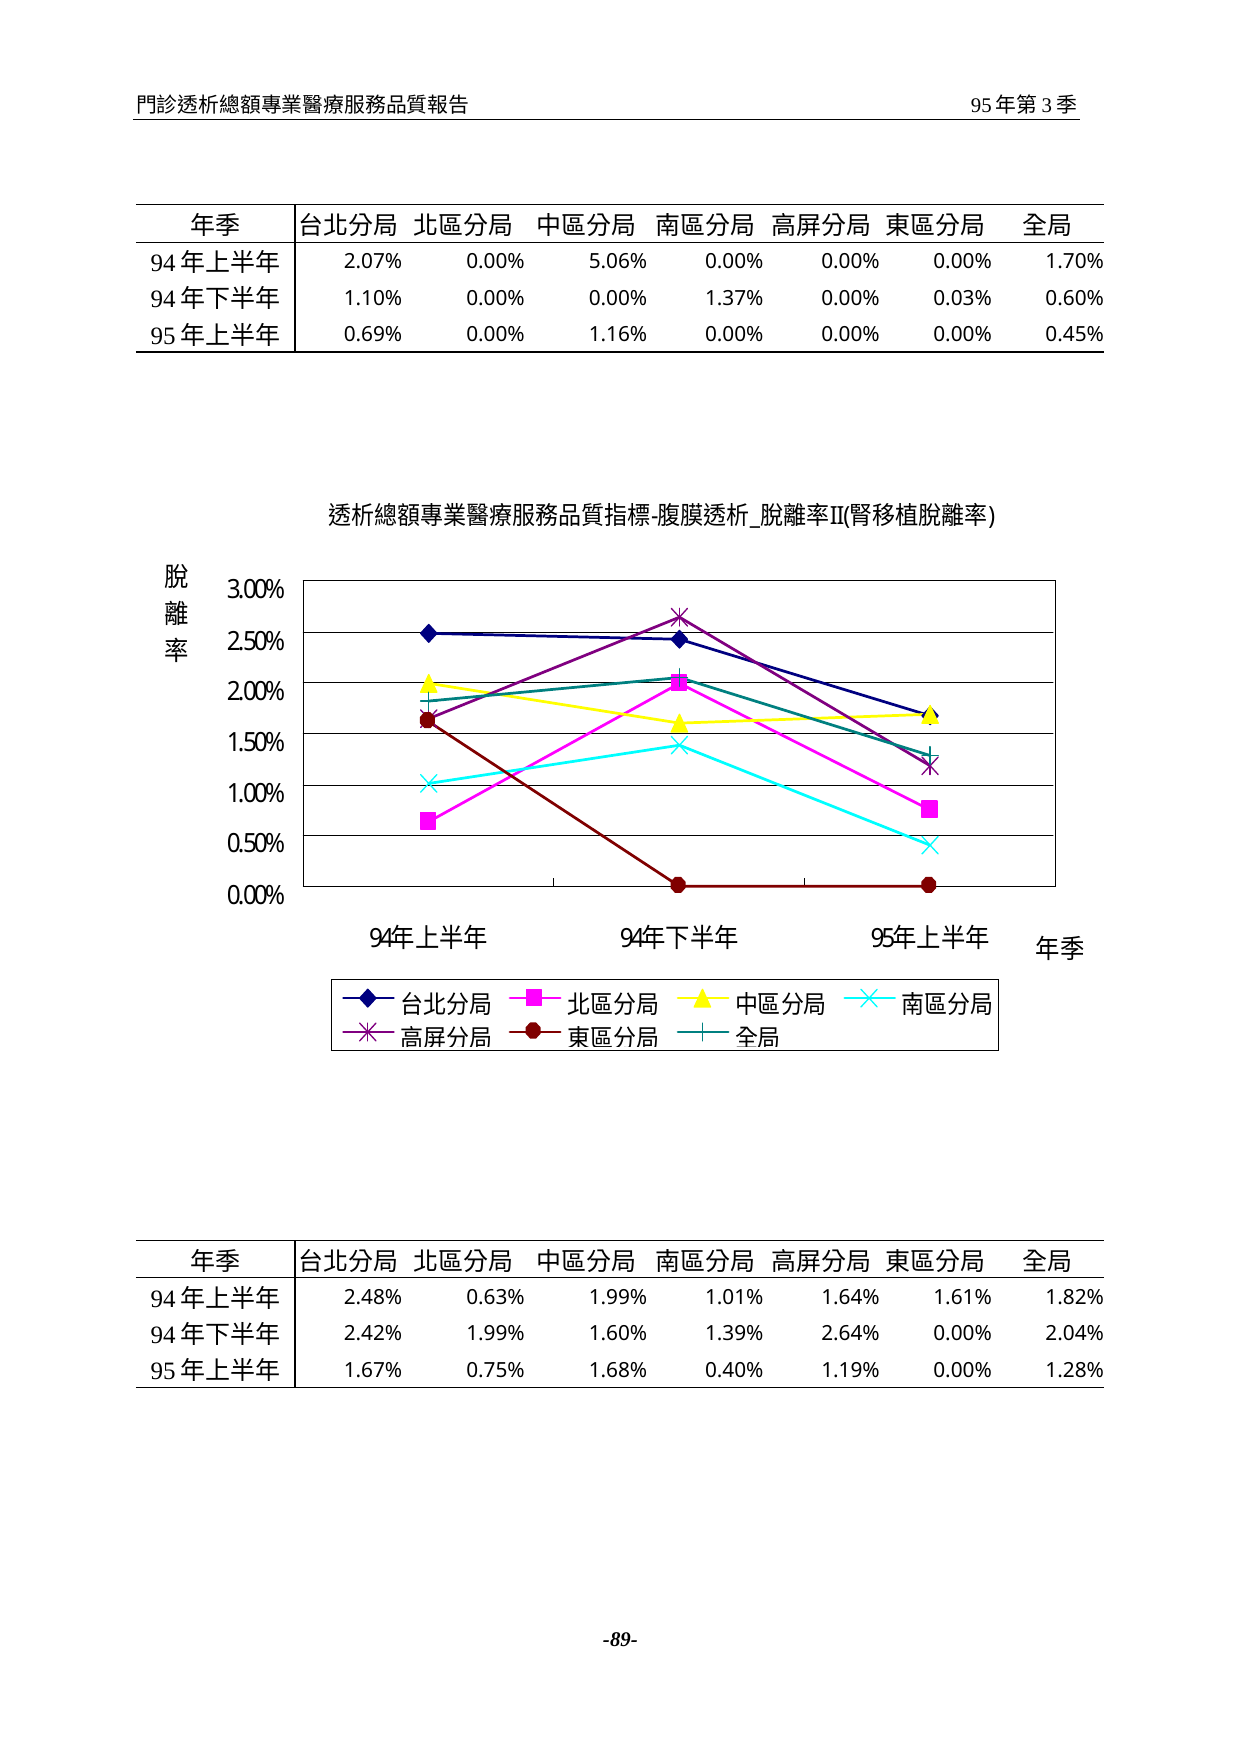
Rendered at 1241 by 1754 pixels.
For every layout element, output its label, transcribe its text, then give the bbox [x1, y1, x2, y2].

table_header 南區分局 [647, 205, 763, 242]
table_cell 0.75% [402, 1351, 524, 1387]
table_header 北區分局 [402, 1241, 524, 1277]
table_cell 2.48% [296, 1278, 402, 1314]
table_cell 1.28% [992, 1351, 1104, 1387]
table_cell 0.00% [880, 1315, 992, 1351]
table_cell 1.64% [763, 1278, 879, 1314]
table_header 全局 [992, 1241, 1104, 1277]
table_cell 1.61% [880, 1278, 992, 1314]
table_cell 0.69% [296, 315, 402, 351]
table_header 南區分局 [647, 1241, 763, 1277]
table_cell 1.82% [992, 1278, 1104, 1314]
table_header 全局 [992, 205, 1104, 242]
table_cell 1.68% [525, 1351, 647, 1387]
table_cell 0.00% [402, 279, 524, 315]
table_cell 0.45% [992, 315, 1104, 351]
table_cell 2.07% [296, 243, 402, 279]
table_cell 0.03% [880, 279, 992, 315]
table_cell 1.60% [525, 1315, 647, 1351]
table_cell 0.63% [402, 1278, 524, 1314]
table_cell 0.00% [880, 315, 992, 351]
table_cell 94年上半年 [136, 1278, 294, 1314]
table_cell 0.00% [880, 1351, 992, 1387]
table_cell 2.04% [992, 1315, 1104, 1351]
table_cell 0.00% [763, 315, 879, 351]
table_cell 1.01% [647, 1278, 763, 1314]
table_cell 1.16% [525, 315, 647, 351]
table_cell 0.00% [763, 243, 879, 279]
table_header 中區分局 [525, 1241, 647, 1277]
table_cell 0.00% [880, 243, 992, 279]
table_cell 1.39% [647, 1315, 763, 1351]
table_cell 1.70% [992, 243, 1104, 279]
table_header 北區分局 [402, 205, 524, 242]
table_cell 2.64% [763, 1315, 879, 1351]
table_header 台北分局 [296, 1241, 402, 1277]
table_cell 95年上半年 [136, 1351, 294, 1387]
table_header 高屏分局 [763, 1241, 879, 1277]
table_cell 94年下半年 [136, 279, 294, 315]
table_cell 5.06% [525, 243, 647, 279]
table_header 年季 [136, 205, 294, 242]
table_cell 0.00% [402, 315, 524, 351]
table_cell 0.00% [525, 279, 647, 315]
table_cell 0.00% [647, 315, 763, 351]
table_cell 0.60% [992, 279, 1104, 315]
table_header 台北分局 [296, 205, 402, 242]
table_cell 94年上半年 [136, 243, 294, 279]
table_cell 2.42% [296, 1315, 402, 1351]
table_cell 0.40% [647, 1351, 763, 1387]
table_cell 0.00% [647, 243, 763, 279]
table_header 東區分局 [880, 1241, 992, 1277]
table_cell 1.67% [296, 1351, 402, 1387]
table_header 中區分局 [525, 205, 647, 242]
table_header 年季 [136, 1241, 294, 1277]
table_cell 1.10% [296, 279, 402, 315]
table_cell 94年下半年 [136, 1315, 294, 1351]
table_cell 95年上半年 [136, 315, 294, 351]
table_cell 1.99% [402, 1315, 524, 1351]
table_cell 1.99% [525, 1278, 647, 1314]
table_header 東區分局 [880, 205, 992, 242]
table_cell 0.00% [763, 279, 879, 315]
table_cell 1.19% [763, 1351, 879, 1387]
table_header 高屏分局 [763, 205, 879, 242]
table_cell 1.37% [647, 279, 763, 315]
table_cell 0.00% [402, 243, 524, 279]
